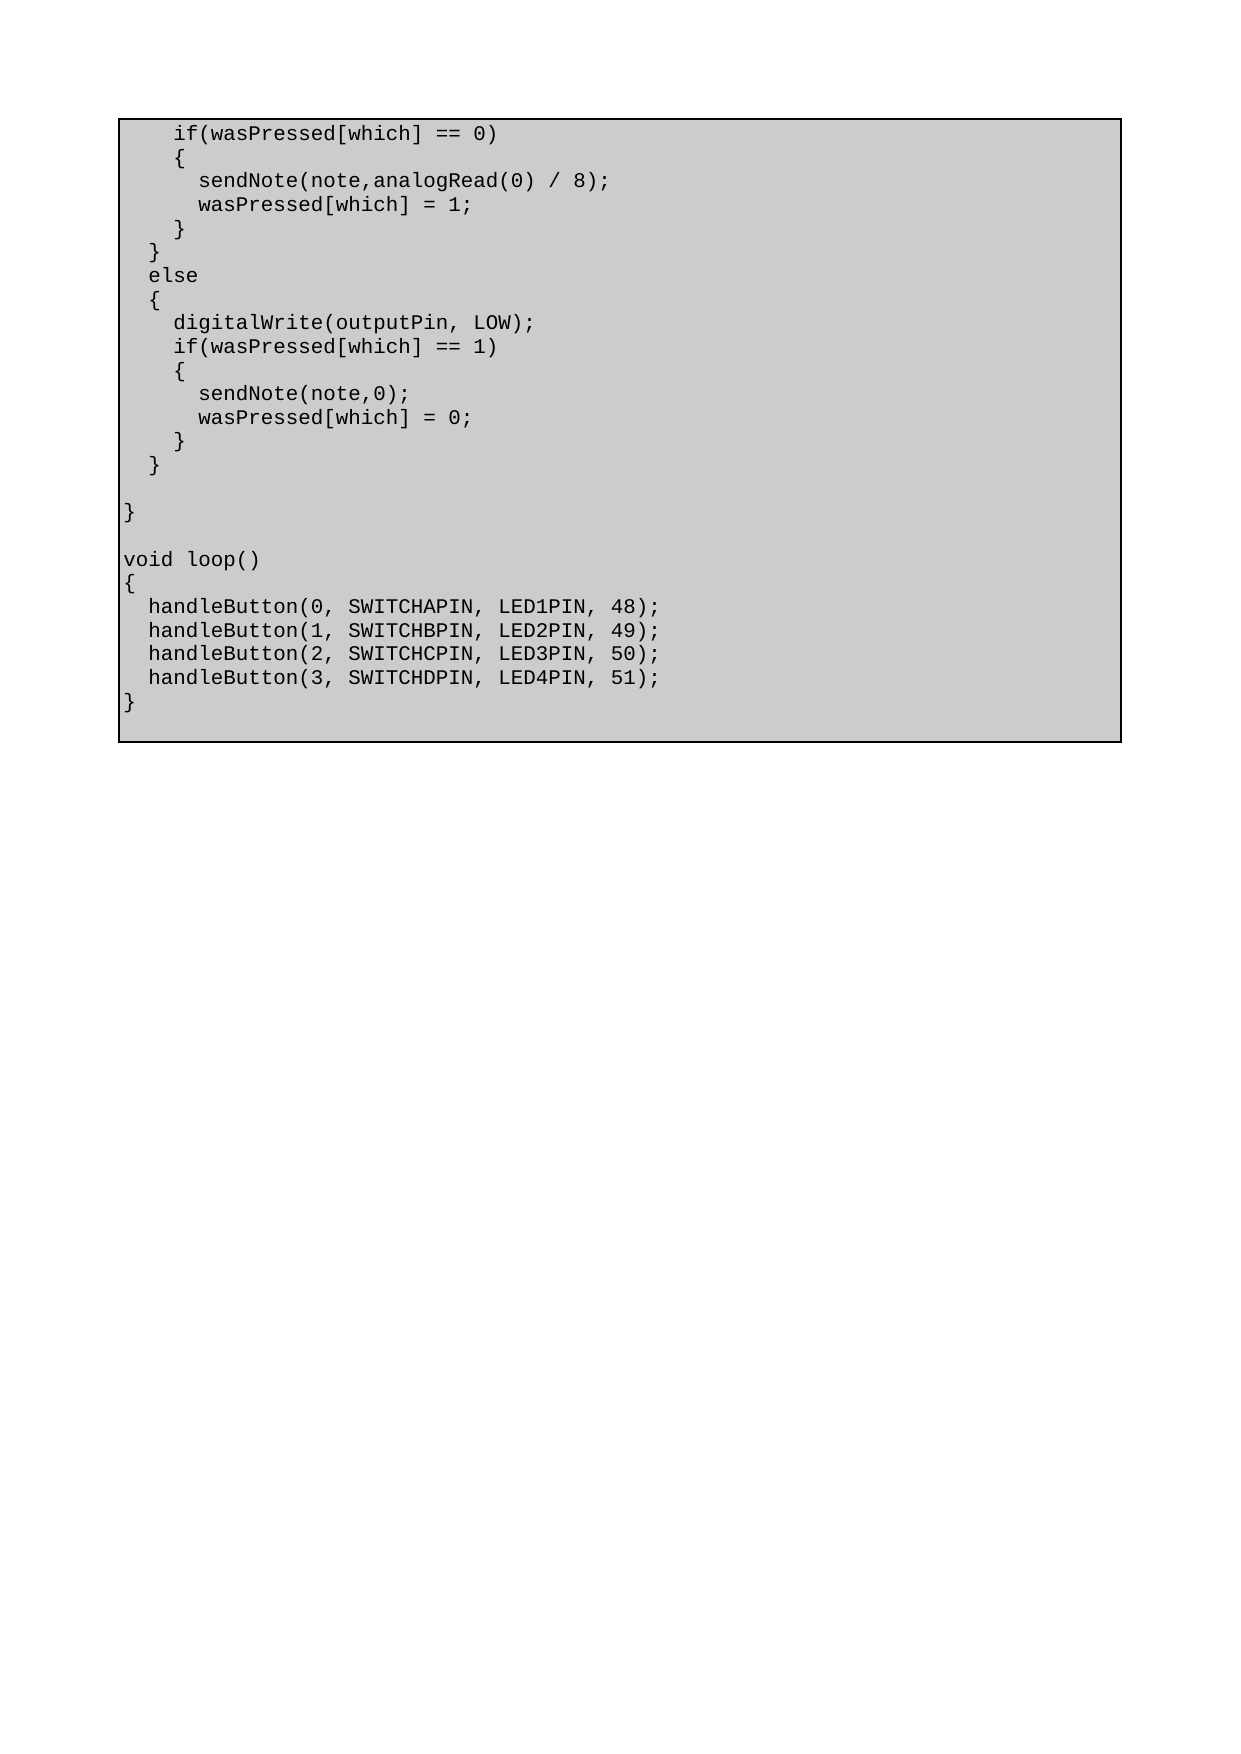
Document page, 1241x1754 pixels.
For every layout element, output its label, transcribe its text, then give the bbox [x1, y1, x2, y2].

text if(wasPressed[which] == 1) [120, 331, 1120, 354]
text } [120, 449, 1120, 473]
text handleButton(1, SWITCHBPIN, LED2PIN, 49); [120, 615, 1120, 638]
text { [120, 354, 1120, 378]
text if(wasPressed[which] == 0) [120, 120, 1120, 142]
text sendNote(note,analogRead(0) / 8); [120, 165, 1120, 189]
text { [120, 142, 1120, 165]
text wasPressed[which] = 1; [120, 189, 1120, 213]
text sendNote(note,0); [120, 378, 1120, 402]
text digitalWrite(outputPin, LOW); [120, 307, 1120, 331]
text handleButton(3, SWITCHDPIN, LED4PIN, 51); [120, 662, 1120, 686]
text else [120, 260, 1120, 284]
text { [120, 284, 1120, 307]
text wasPressed[which] = 0; [120, 402, 1120, 426]
text void loop() [120, 544, 1120, 567]
text } [120, 496, 1120, 520]
text handleButton(0, SWITCHAPIN, LED1PIN, 48); [120, 591, 1120, 615]
text } [120, 213, 1120, 236]
text } [120, 236, 1120, 260]
text handleButton(2, SWITCHCPIN, LED3PIN, 50); [120, 638, 1120, 662]
text } [120, 426, 1120, 449]
text { [120, 567, 1120, 591]
text } [120, 686, 1120, 709]
